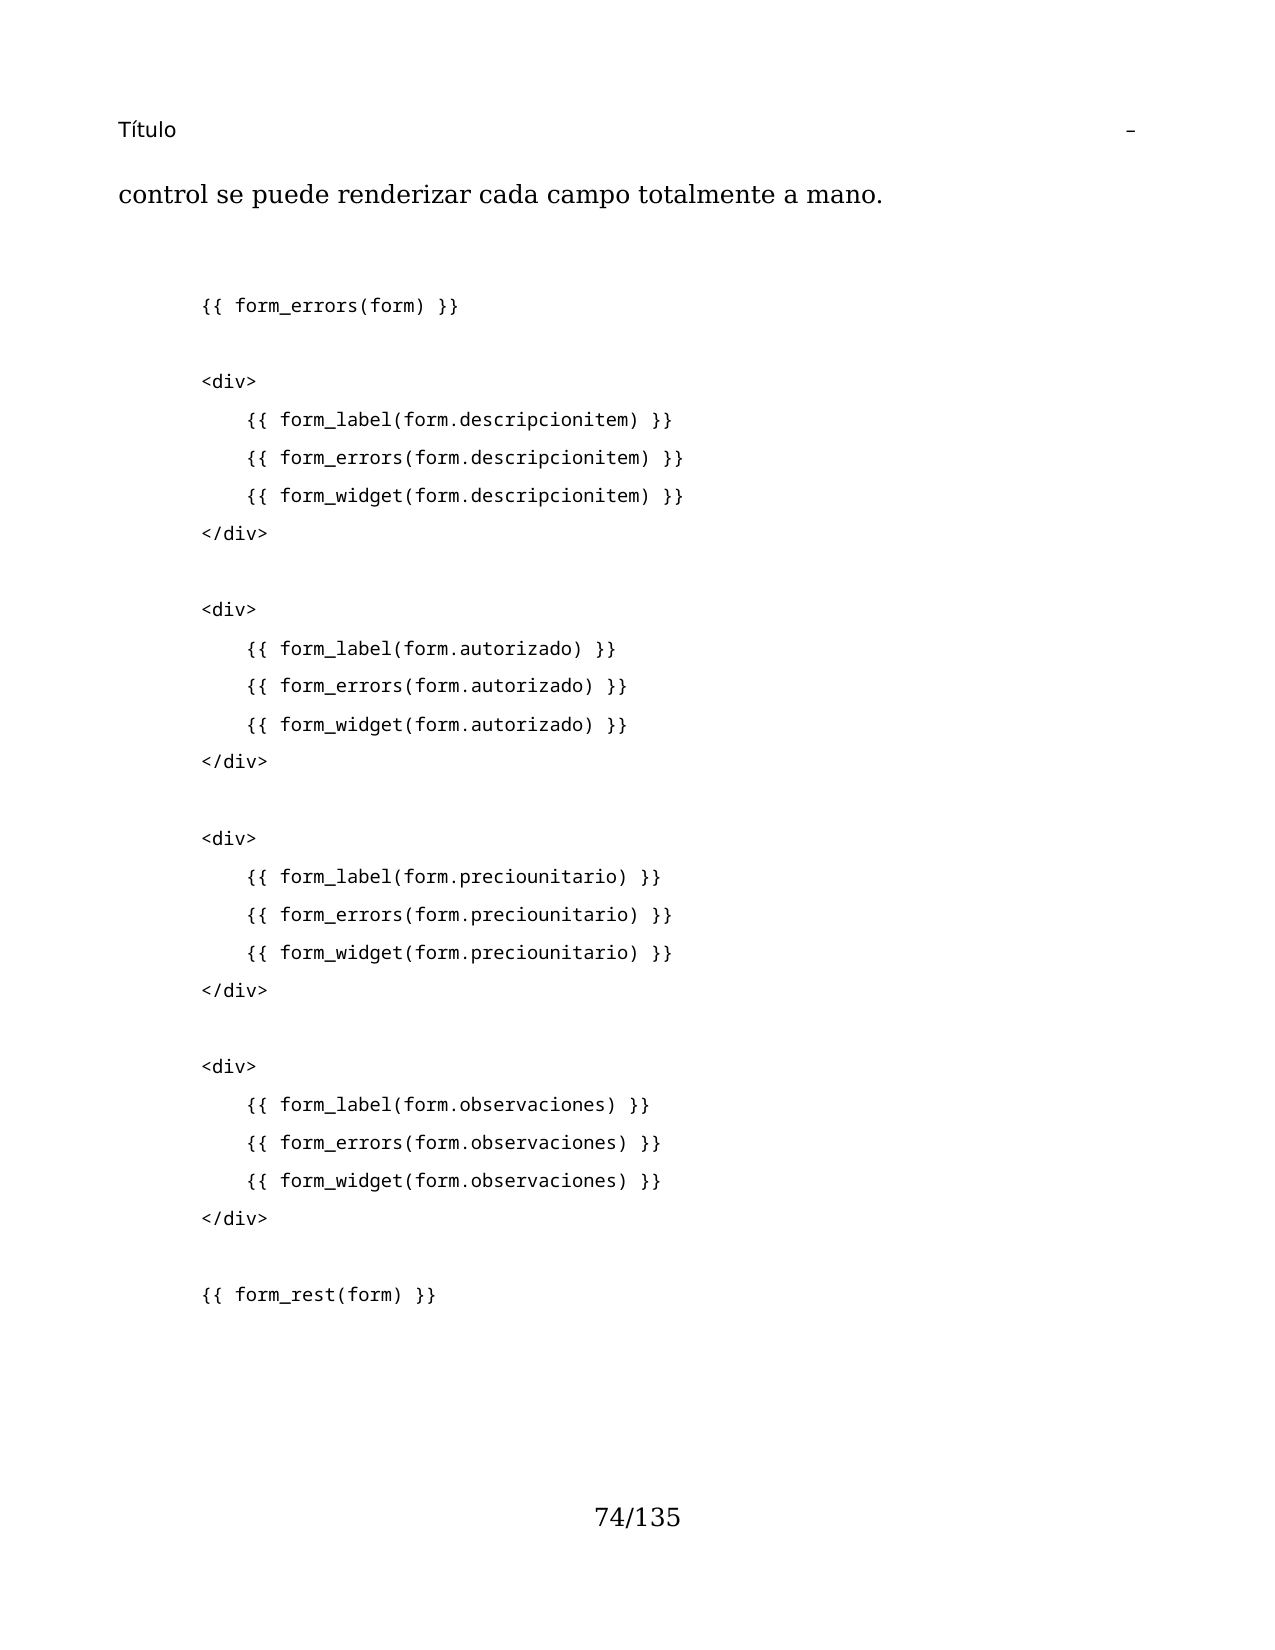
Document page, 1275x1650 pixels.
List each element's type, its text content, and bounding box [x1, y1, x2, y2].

text {{ form_label(form.preciounitario) }} [118, 863, 1157, 888]
text {{ form_label(form.observaciones) }} [118, 1091, 1157, 1117]
text </div> [118, 977, 1157, 1002]
text {{ form_errors(form) }} [118, 293, 1157, 318]
text <div> [118, 369, 1157, 394]
text {{ form_label(form.descripcionitem) }} [118, 407, 1157, 432]
text </div> [118, 749, 1157, 774]
text {{ form_widget(form.autorizado) }} [118, 711, 1157, 736]
text <div> [118, 597, 1157, 622]
text <div> [118, 1053, 1157, 1078]
text {{ form_errors(form.observaciones) }} [118, 1129, 1157, 1154]
text {{ form_errors(form.autorizado) }} [118, 673, 1157, 698]
text {{ form_label(form.autorizado) }} [118, 635, 1157, 660]
text </div> [118, 1205, 1157, 1231]
text {{ form_rest(form) }} [118, 1281, 1157, 1307]
text <div> [118, 825, 1157, 850]
text {{ form_widget(form.preciounitario) }} [118, 939, 1157, 964]
text {{ form_errors(form.preciounitario) }} [118, 901, 1157, 926]
text {{ form_errors(form.descripcionitem) }} [118, 445, 1157, 470]
text </div> [118, 521, 1157, 546]
text {{ form_widget(form.observaciones) }} [118, 1167, 1157, 1193]
text {{ form_widget(form.descripcionitem) }} [118, 483, 1157, 508]
text control se puede renderizar cada campo totalmente a mano. [118, 181, 1157, 210]
